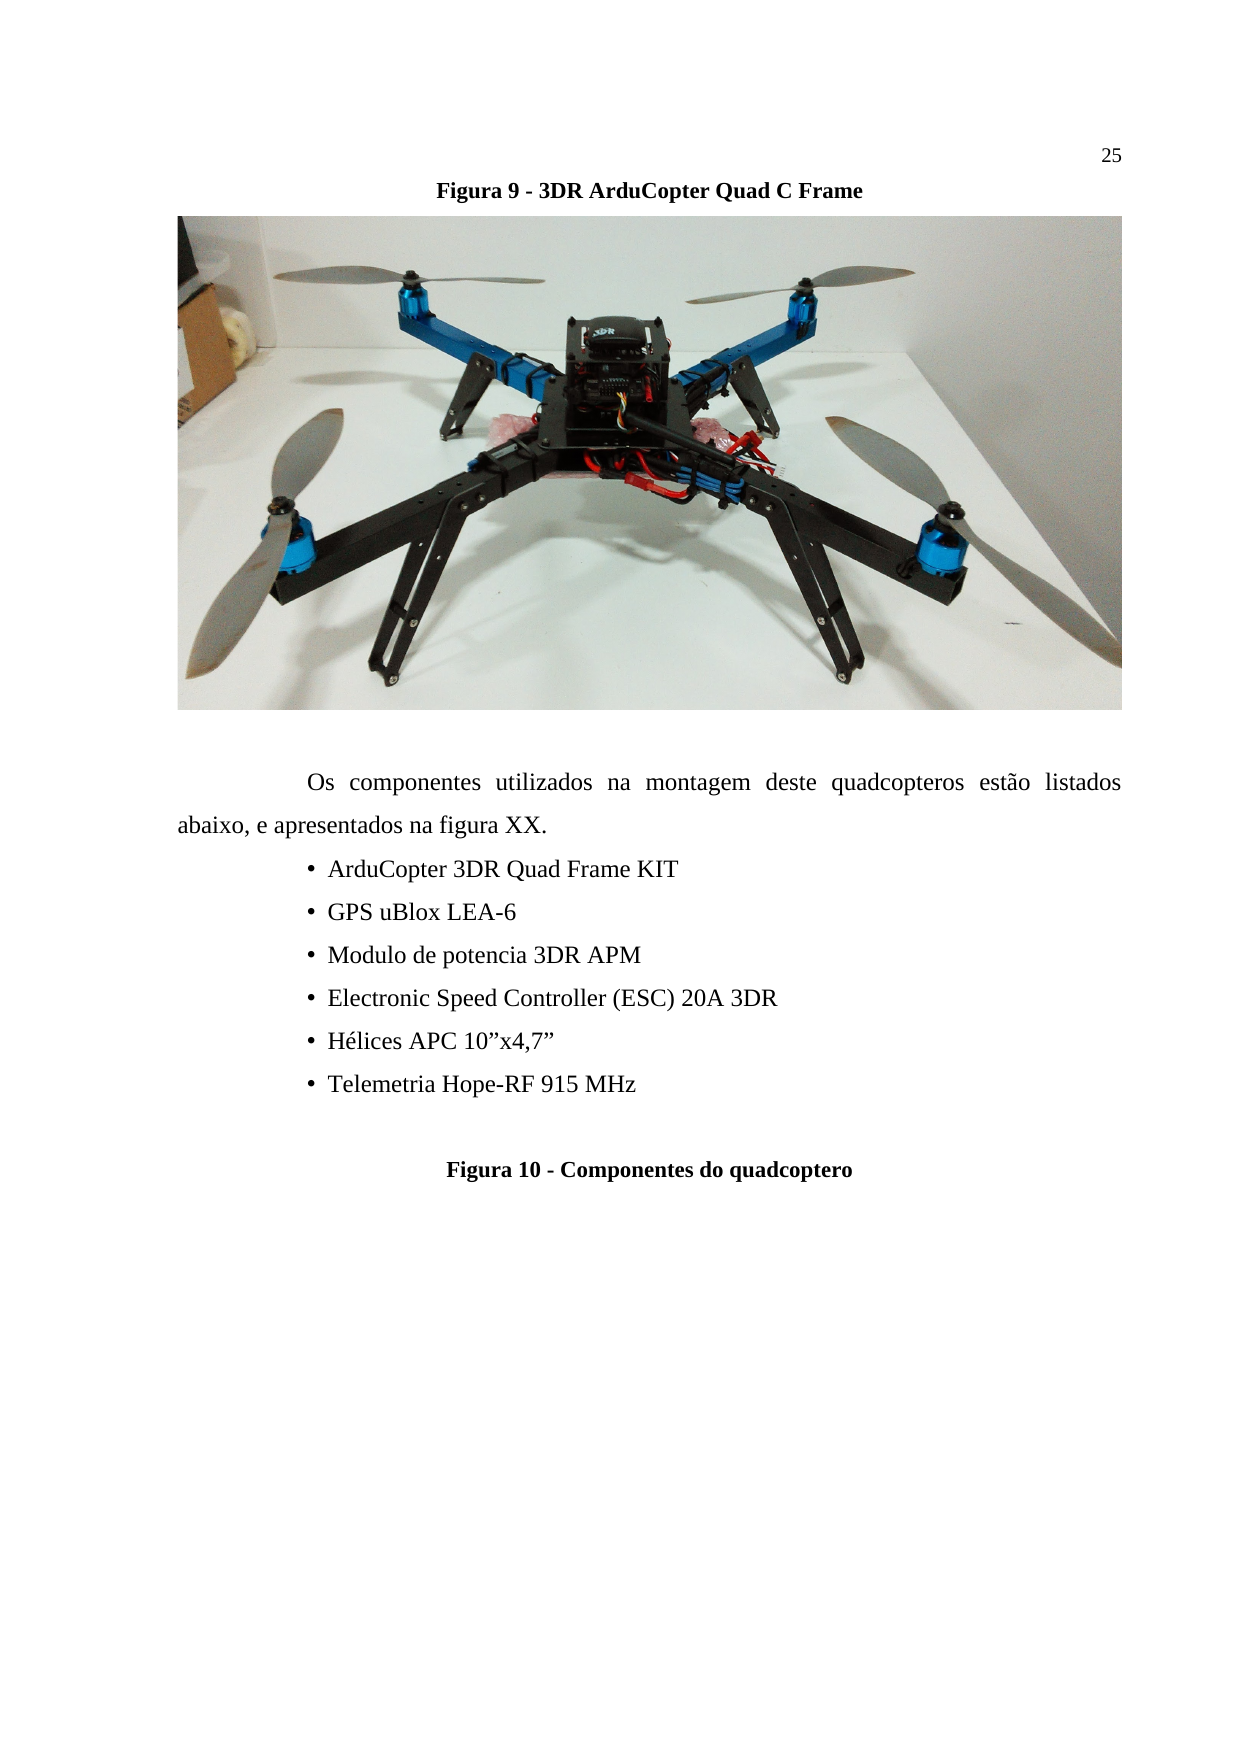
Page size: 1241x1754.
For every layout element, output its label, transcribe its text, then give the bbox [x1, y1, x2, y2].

list Modulo de potencia 3DR APM [177, 940, 1122, 969]
list Electronic Speed Controller (ESC) 20A 3DR [177, 983, 1122, 1012]
list Componentes do quadcoptero [177, 1156, 1122, 1182]
list GPS uBlox LEA-6 [177, 897, 1122, 926]
picture [177, 216, 1122, 710]
list Hélices APC 10”x4,7” [177, 1026, 1122, 1055]
text Os componentes utilizados na montagem deste quadcopteros estão listados abaixo, e apresentados na figura XX. [177, 767, 1122, 839]
list 3DR ArduCopter Quad C Frame [177, 177, 1122, 203]
list Telemetria Hope-RF 915 MHz [177, 1069, 1122, 1098]
list ArduCopter 3DR Quad Frame KIT [177, 854, 1122, 882]
